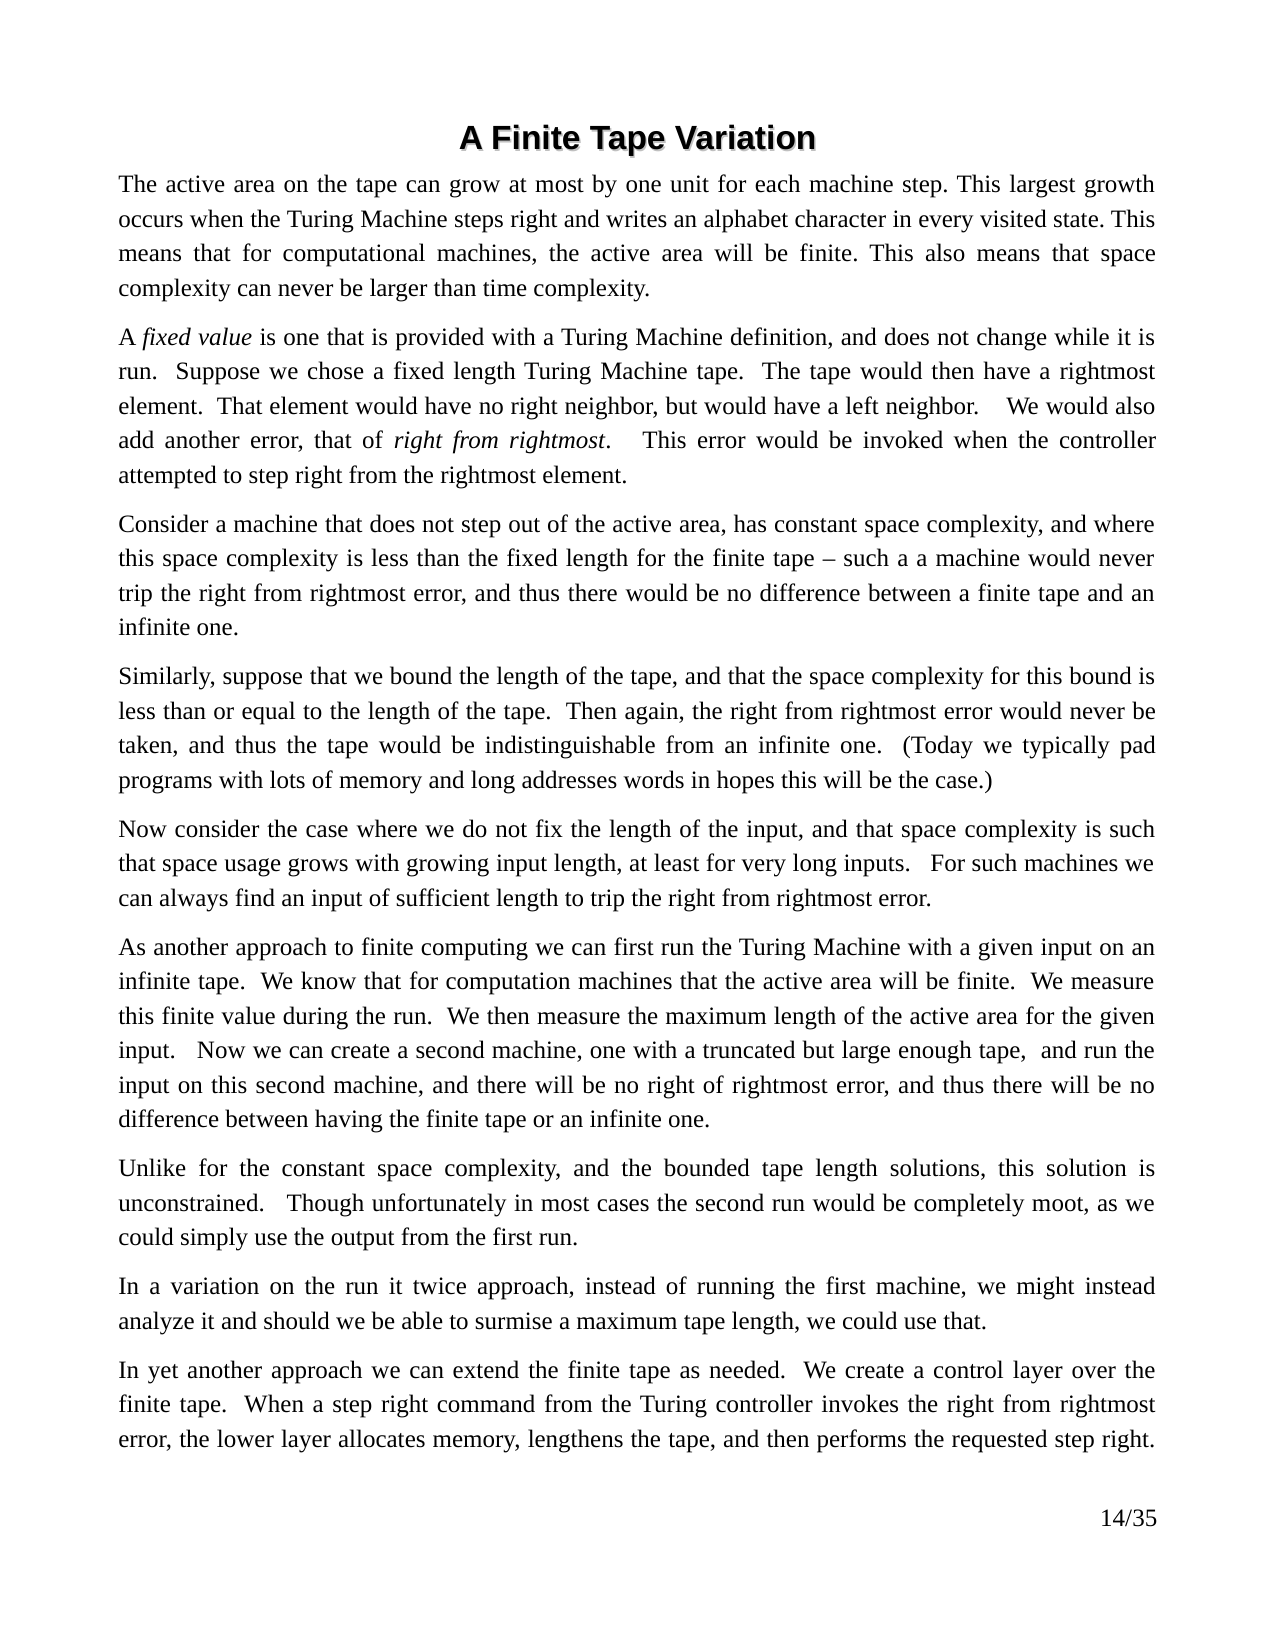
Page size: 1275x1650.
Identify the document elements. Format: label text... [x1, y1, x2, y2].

text Now consider the case where we do not fix the length of the input, and that space complexity is such that space usage grows with growing input length, at least for very long inputs. For such machines we can always find an input of sufficient length to trip the right from rightmost error. [118, 814, 1157, 911]
text The active area on the tape can grow at most by one unit for each machine step. This largest growth occurs when the Turing Machine steps right and writes an alphabet character in every visited state. This means that for computational machines, the active area will be finite. This also means that space complexity can never be larger than time complexity. [118, 169, 1157, 301]
text A fixed value is one that is provided with a Turing Machine definition, and does not change while it is run. Suppose we chose a fixed length Turing Machine tape. The tape would then have a rightmost element. That element would have no right neighbor, but would have a left neighbor. We would also add another error, that of right from rightmost. This error would be invoked when the controller attempted to step right from the rightmost element. [118, 322, 1157, 488]
text Similarly, suppose that we bound the length of the tape, and that the space complexity for this bound is less than or equal to the length of the tape. Then again, the right from rightmost error would never be taken, and thus the tape would be indistinguishable from an infinite one. (Today we typically pad programs with lots of memory and long addresses words in hopes this will be the case.) [118, 661, 1157, 793]
subtitle A Finite Tape Variation [118, 118, 1157, 157]
text In yet another approach we can extend the finite tape as needed. We create a control layer over the finite tape. When a step right command from the Turing controller invokes the right from rightmost error, the lower layer allocates memory, lengthens the tape, and then performs the requested step right. [118, 1355, 1157, 1452]
text Consider a machine that does not step out of the active area, has constant space complexity, and where this space complexity is less than the fixed length for the finite tape – such a a machine would never trip the right from rightmost error, and thus there would be no difference between a finite tape and an infinite one. [118, 509, 1157, 641]
text In a variation on the run it twice approach, instead of running the first machine, we might instead analyze it and should we be able to surmise a maximum tape length, we could use that. [118, 1271, 1157, 1334]
text As another approach to finite computing we can first run the Turing Machine with a given input on an infinite tape. We know that for computation machines that the active area will be finite. We measure this finite value during the run. We then measure the maximum length of the active area for the given input. Now we can create a second machine, one with a truncated but large enough tape, and run the input on this second machine, and there will be no right of rightmost error, and thus there will be no difference between having the finite tape or an infinite one. [118, 932, 1157, 1133]
text Unlike for the constant space complexity, and the bounded tape length solutions, this solution is unconstrained. Though unfortunately in most cases the second run would be completely moot, as we could simply use the output from the first run. [118, 1153, 1157, 1251]
